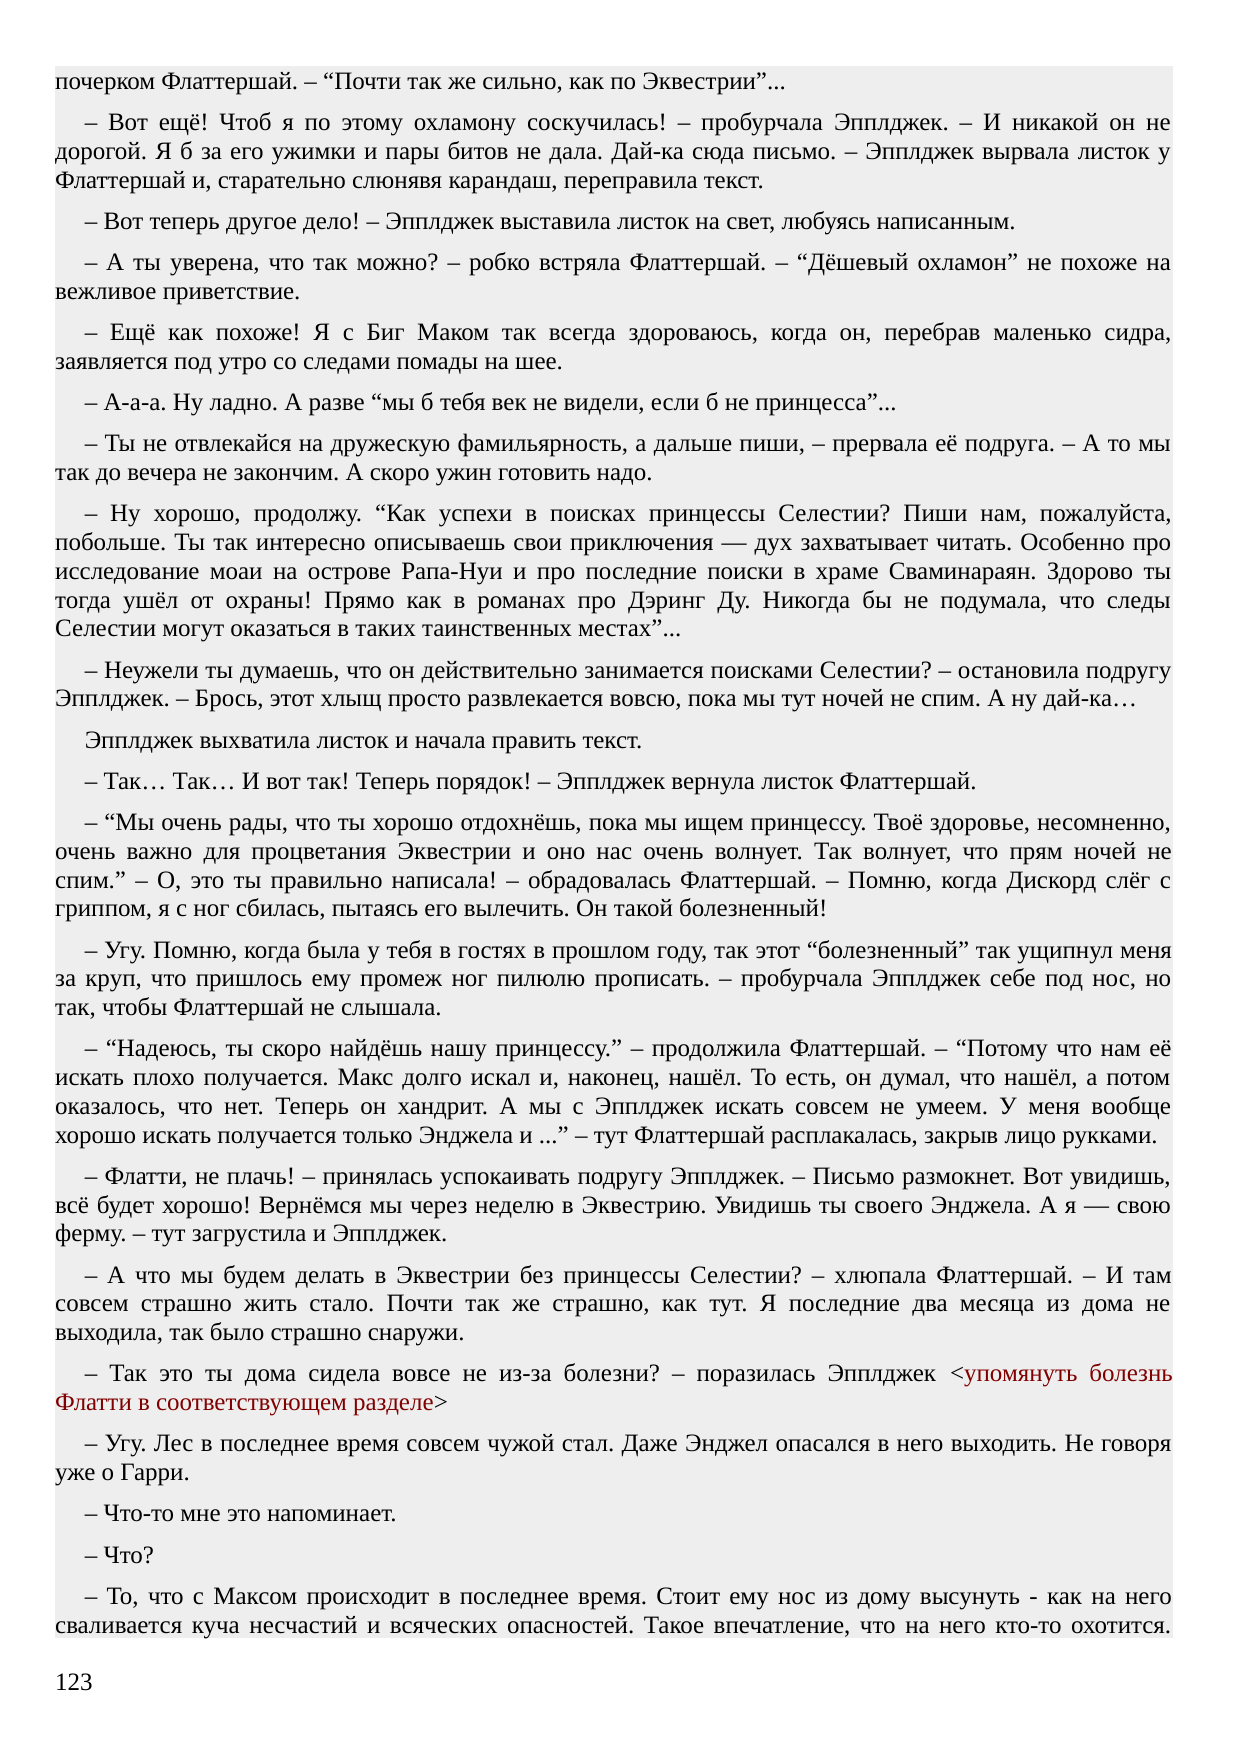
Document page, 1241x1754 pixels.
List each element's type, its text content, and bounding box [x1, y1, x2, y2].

text Эпплджек выхватила листок и начала править текст. [55, 725, 1173, 753]
text – “Надеюсь, ты скоро найдёшь нашу принцессу.” – продолжила Флаттершай. – “Потому что нам её искать плохо получается. Макс долго искал и, наконец, нашёл. То есть, он думал, что нашёл, а потом оказалось, что нет. Теперь он хандрит. А мы с Эпплджек искать совсем не умеем. У меня вообще хорошо искать получается только Энджела и ...” – тут Флаттершай расплакалась, закрыв лицо рукками. [55, 1033, 1173, 1148]
text – Так это ты дома сидела вовсе не из-за болезни? – поразилась Эпплджек <упомянуть болезнь Флатти в соответствующем разделе> [55, 1358, 1173, 1416]
text – А-а-а. Ну ладно. А разве “мы б тебя век не видели, если б не принцесса”... [55, 387, 1173, 416]
text – Флатти, не плачь! – принялась успокаивать подругу Эпплджек. – Письмо размокнет. Вот увидишь, всё будет хорошо! Вернёмся мы через неделю в Эквестрию. Увидишь ты своего Энджела. А я — свою ферму. – тут загрустила и Эпплджек. [55, 1161, 1173, 1247]
text почерком Флаттершай. – “Почти так же сильно, как по Эквестрии”... [55, 66, 1173, 95]
text – Угу. Помню, когда была у тебя в гостях в прошлом году, так этот “болезненный” так ущипнул меня за круп, что пришлось ему промеж ног пилюлю прописать. – пробурчала Эпплджек себе под нос, но так, чтобы Флаттершай не слышала. [55, 935, 1173, 1021]
text – То, что с Максом происходит в последнее время. Стоит ему нос из дому высунуть - как на него сваливается куча несчастий и всяческих опасностей. Такое впечатление, что на него кто-то охотится. [55, 1581, 1173, 1638]
text – Что? [55, 1540, 1173, 1568]
text – А ты уверена, что так можно? – робко встряла Флаттершай. – “Дёшевый охламон” не похоже на вежливое приветствие. [55, 247, 1173, 305]
text – Ну хорошо, продолжу. “Как успехи в поисках принцессы Селестии? Пиши нам, пожалуйста, побольше. Ты так интересно описываешь свои приключения — дух захватывает читать. Особенно про исследование моаи на острове Рапа-Нуи и про последние поиски в храме Сваминараян. Здорово ты тогда ушёл от охраны! Прямо как в романах про Дэринг Ду. Никогда бы не подумала, что следы Селестии могут оказаться в таких таинственных местах”... [55, 498, 1173, 642]
text – А что мы будем делать в Эквестрии без принцессы Селестии? – хлюпала Флаттершай. – И там совсем страшно жить стало. Почти так же страшно, как тут. Я последние два месяца из дома не выходила, так было страшно снаружи. [55, 1260, 1173, 1346]
text – Неужели ты думаешь, что он действительно занимается поисками Селестии? – остановила подругу Эпплджек. – Брось, этот хлыщ просто развлекается вовсю, пока мы тут ночей не спим. А ну дай-ка… [55, 655, 1173, 712]
text – Угу. Лес в последнее время совсем чужой стал. Даже Энджел опасался в него выходить. Не говоря уже о Гарри. [55, 1428, 1173, 1486]
text – Ещё как похоже! Я с Биг Маком так всегда здороваюсь, когда он, перебрав маленько сидра, заявляется под утро со следами помады на шее. [55, 317, 1173, 375]
text – Вот теперь другое дело! – Эпплджек выставила листок на свет, любуясь написанным. [55, 206, 1173, 235]
text – Так… Так… И вот так! Теперь порядок! – Эпплджек вернула листок Флаттершай. [55, 766, 1173, 795]
text – Что-то мне это напоминает. [55, 1498, 1173, 1527]
text – “Мы очень рады, что ты хорошо отдохнёшь, пока мы ищем принцессу. Твоё здоровье, несомненно, очень важно для процветания Эквестрии и оно нас очень волнует. Так волнует, что прям ночей не спим.” – О, это ты правильно написала! – обрадовалась Флаттершай. – Помню, когда Дискорд слёг с гриппом, я с ног сбилась, пытаясь его вылечить. Он такой болезненный! [55, 807, 1173, 922]
text – Вот ещё! Чтоб я по этому охламону соскучилась! – пробурчала Эпплджек. – И никакой он не дорогой. Я б за его ужимки и пары битов не дала. Дай-ка сюда письмо. – Эпплджек вырвала листок у Флаттершай и, старательно слюнявя карандаш, переправила текст. [55, 107, 1173, 193]
text – Ты не отвлекайся на дружескую фамильярность, а дальше пиши, – прервала её подруга. – А то мы так до вечера не закончим. А скоро ужин готовить надо. [55, 428, 1173, 486]
